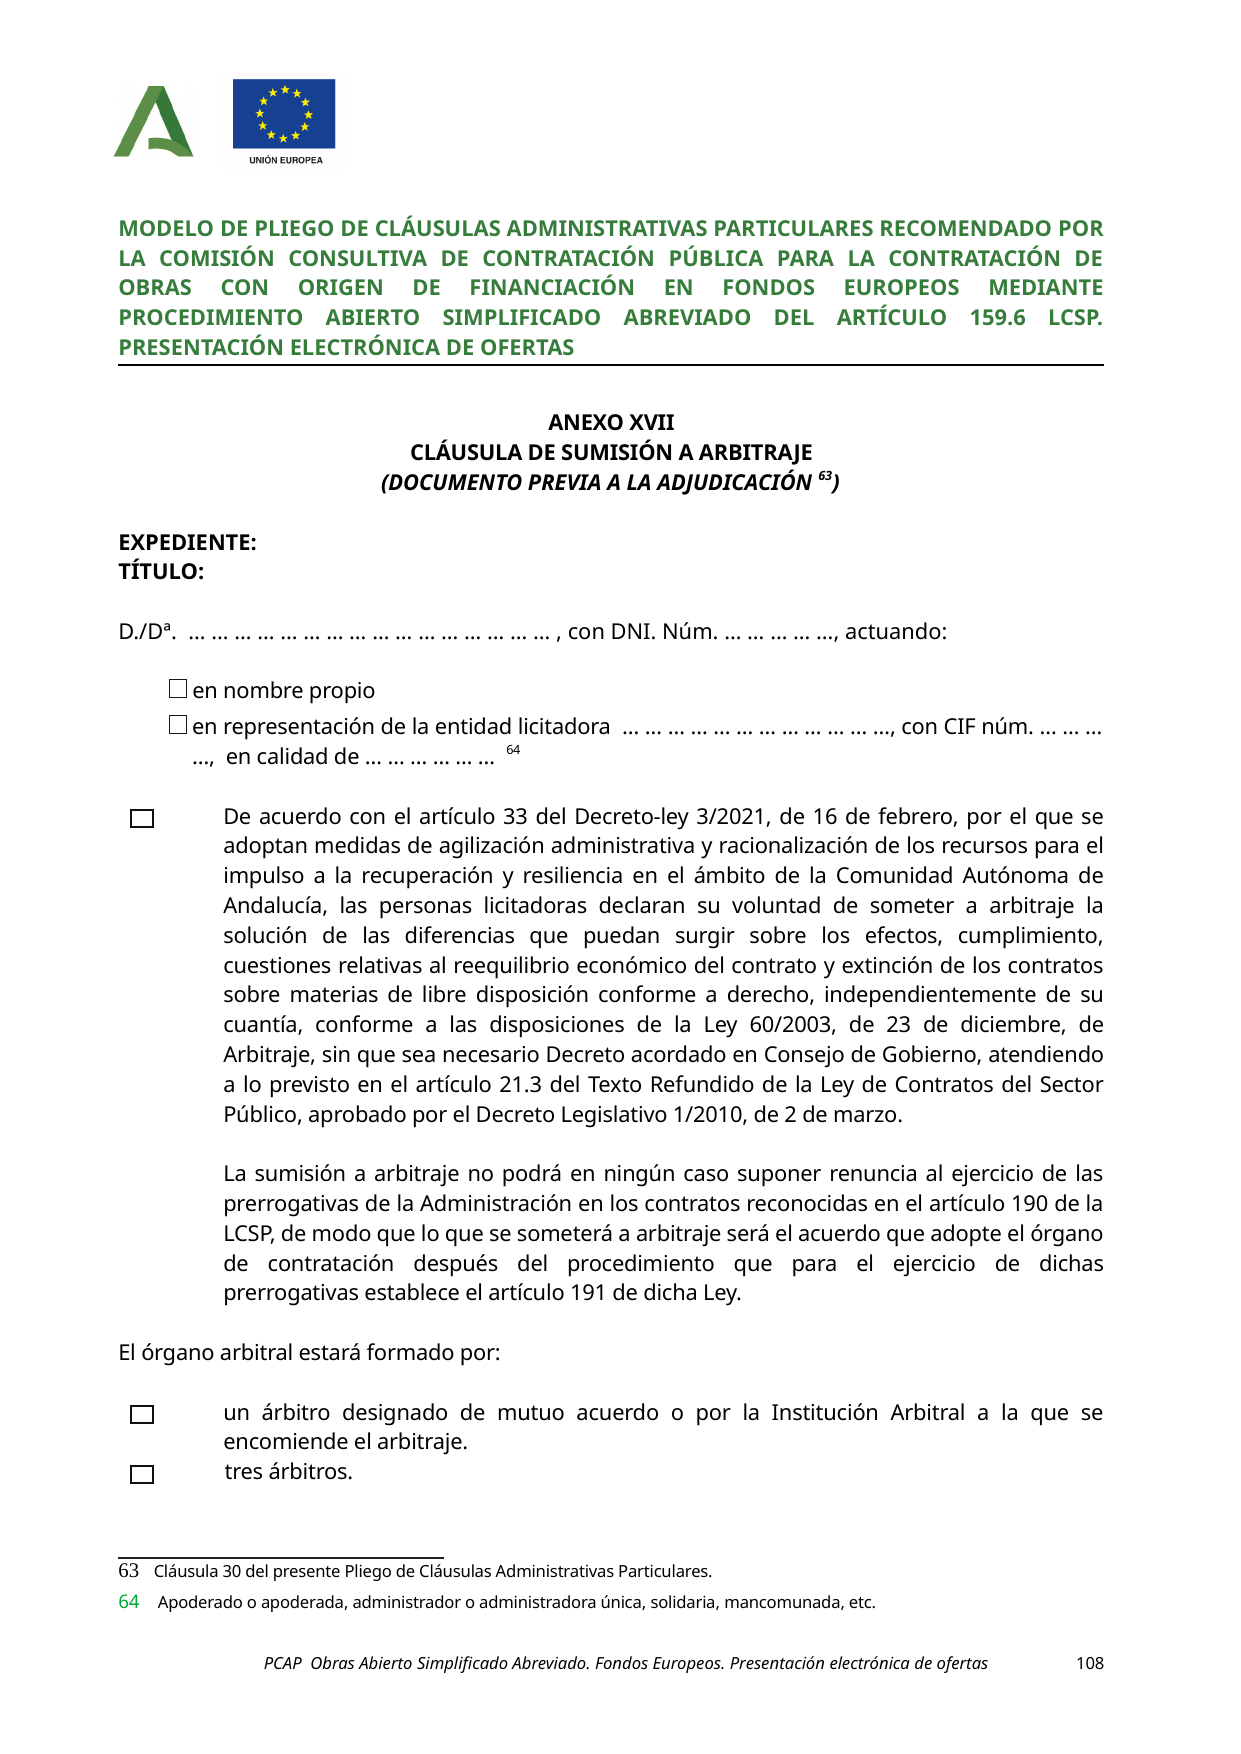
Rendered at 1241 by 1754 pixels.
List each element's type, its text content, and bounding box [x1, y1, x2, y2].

picture [109, 81, 198, 161]
text Apoderado o apoderada, administrador o administradora única, solidaria, mancomunada, etc. [118, 1588, 1104, 1614]
text tres árbitros. [224, 1456, 1104, 1486]
text un árbitro designado de mutuo acuerdo o por la Institución Arbitral a la que se encomiende el arbitraje. [223, 1397, 1104, 1456]
picture [221, 73, 347, 171]
text EXPEDIENTE: [118, 527, 1104, 556]
text (DOCUMENTO PREVIA A LA ADJUDICACIÓN ) [118, 467, 1104, 497]
text La sumisión a arbitraje no podrá en ningún caso suponer renuncia al ejercicio de las prerrogativas de la Administración en los contratos reconocidas en el artículo 190 de la LCSP, de modo que lo que se someterá a arbitraje será el acuerdo que adopte el órgano de contratación después del procedimiento que para el ejercicio de dichas prerrogativas establece el artículo 191 de dicha Ley. [223, 1158, 1104, 1307]
text en representación de la entidad licitadora … … … … … … … … … … … …, con CIF núm. … … … …, en calidad de … … … … … … [192, 711, 1104, 771]
text ANEXO XVII [118, 407, 1104, 437]
text CLÁUSULA DE SUMISIÓN A ARBITRAJE [118, 437, 1104, 467]
text De acuerdo con el artículo 33 del Decreto-ley 3/2021, de 16 de febrero, por el que se adoptan medidas de agilización administrativa y racionalización de los recursos para el impulso a la recuperación y resiliencia en el ámbito de la Comunidad Autónoma de Andalucía, las personas licitadoras declaran su voluntad de someter a arbitraje la solución de las diferencias que puedan surgir sobre los efectos, cumplimiento, cuestiones relativas al reequilibrio económico del contrato y extinción de los contratos sobre materias de libre disposición conforme a derecho, independientemente de su cuantía, conforme a las disposiciones de la Ley 60/2003, de 23 de diciembre, de Arbitraje, sin que sea necesario Decreto acordado en Consejo de Gobierno, atendiendo a lo previsto en el artículo 21.3 del Texto Refundido de la Ley de Contratos del Sector Público, aprobado por el Decreto Legislativo 1/2010, de 2 de marzo. [223, 801, 1104, 1128]
text Cláusula 30 del presente Pliego de Cláusulas Administrativas Particulares. [118, 1558, 1104, 1583]
text D./Dª. … … … … … … … … … … … … … … … … , con DNI. Núm. … … … … …, actuando: [118, 616, 1104, 646]
text TÍTULO: [118, 556, 1104, 586]
text MODELO DE PLIEGO DE CLÁUSULAS ADMINISTRATIVAS PARTICULARES RECOMENDADO POR LA COMISIÓN CONSULTIVA DE CONTRATACIÓN PÚBLICA PARA LA CONTRATACIÓN DE OBRAS CON ORIGEN DE FINANCIACIÓN EN FONDOS EUROPEOS MEDIANTE PROCEDIMIENTO ABIERTO SIMPLIFICADO ABREVIADO DEL ARTÍCULO 159.6 LCSP. PRESENTACIÓN ELECTRÓNICA DE OFERTAS [118, 213, 1104, 364]
text El órgano arbitral estará formado por: [118, 1337, 1104, 1367]
text en nombre propio [192, 676, 1104, 705]
